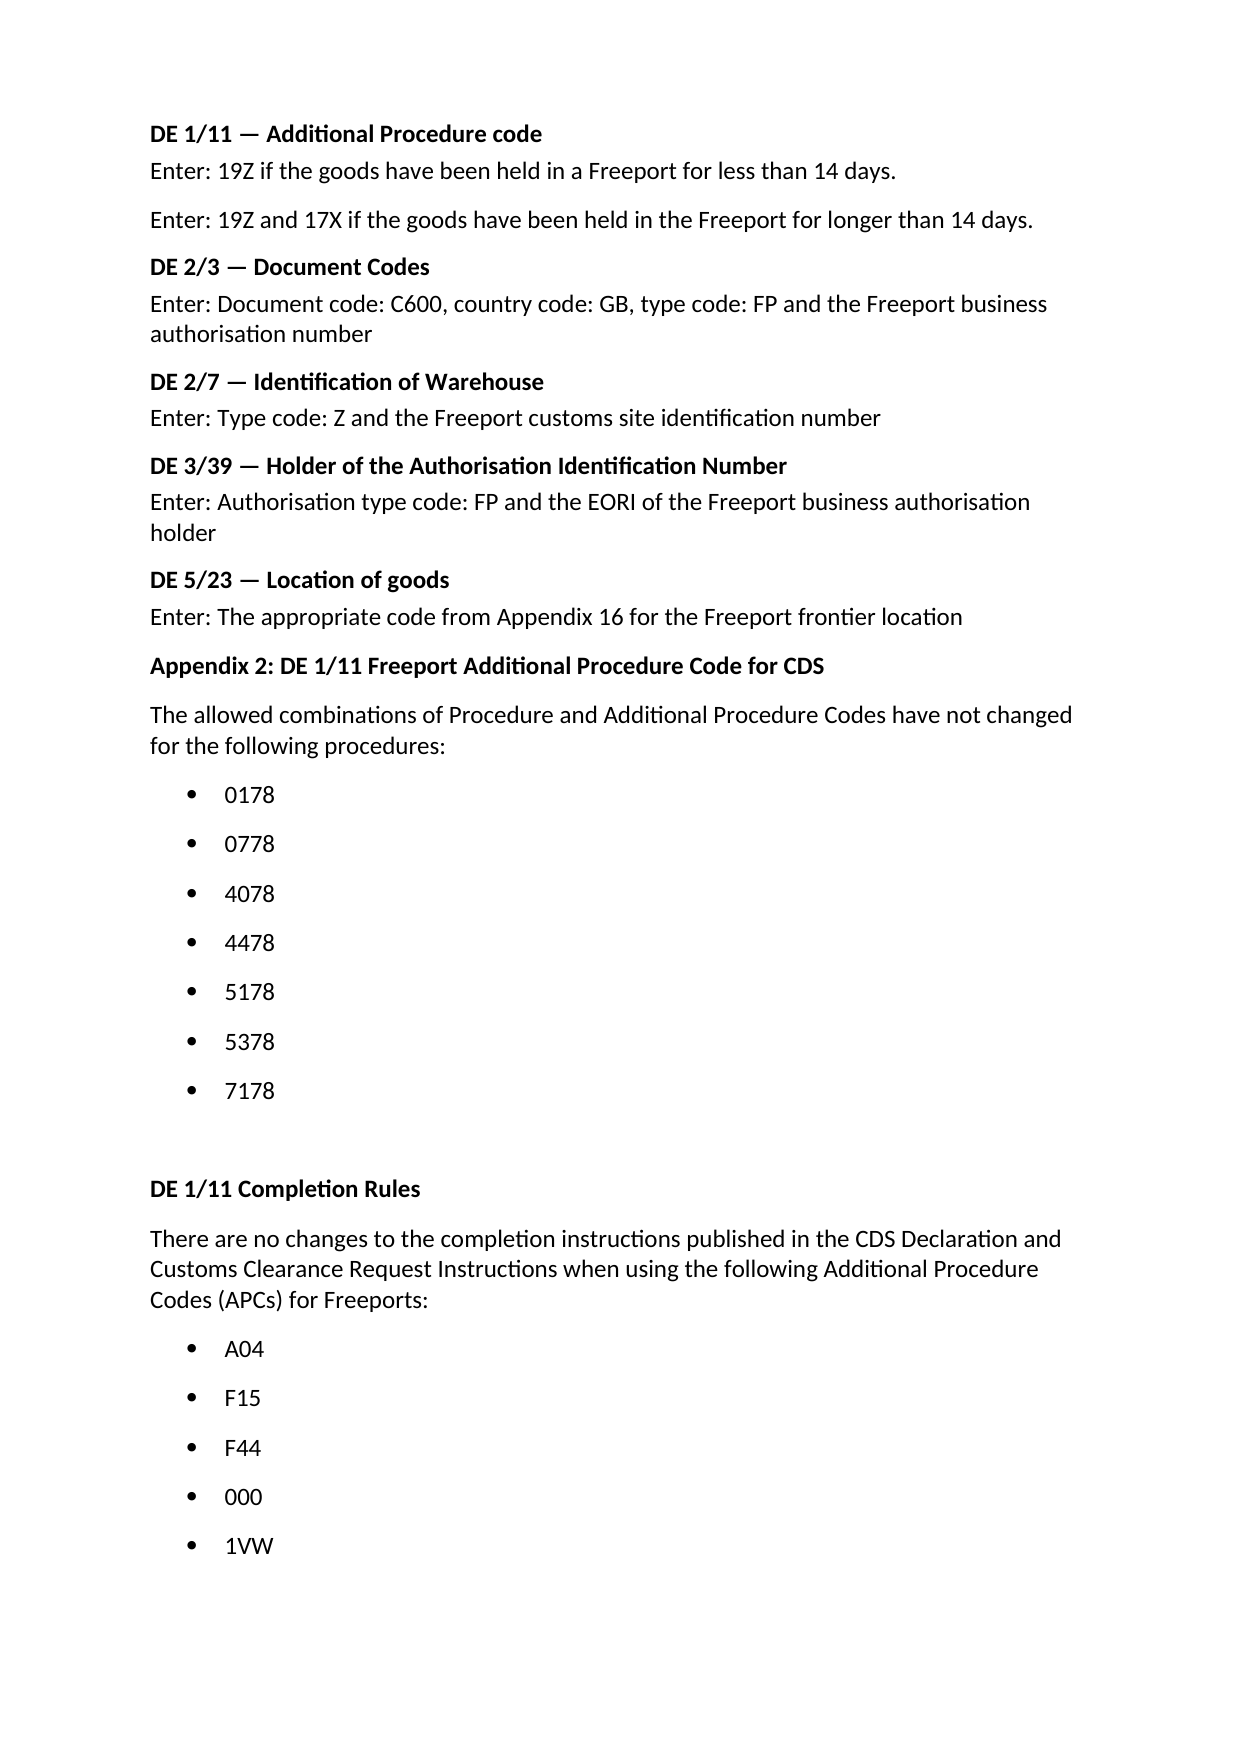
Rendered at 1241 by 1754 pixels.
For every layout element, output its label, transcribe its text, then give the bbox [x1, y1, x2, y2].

list 0778 [187, 829, 1090, 859]
text There are no changes to the completion instructions published in the CDS Declaration and Customs Clearance Request Instructions when using the following Additional Procedure Codes (APCs) for Freeports: [150, 1223, 1090, 1314]
list 5178 [187, 976, 1090, 1007]
list F15 [187, 1382, 1090, 1413]
list 7178 [187, 1075, 1090, 1106]
list 0178 [187, 779, 1090, 810]
subtitle DE 3/39 — Holder of the Authorisation Identification Number [150, 450, 1090, 480]
subtitle Appendix 2: DE 1/11 Freeport Additional Procedure Code for CDS [150, 650, 1090, 681]
text Enter: 19Z if the goods have been held in a Freeport for less than 14 days. [150, 155, 1090, 185]
text Enter: The appropriate code from Appendix 16 for the Freeport frontier location [150, 601, 1090, 632]
text Enter: 19Z and 17X if the goods have been held in the Freeport for longer than 14 days. [150, 204, 1090, 235]
list 5378 [187, 1026, 1090, 1056]
list 4078 [187, 878, 1090, 908]
text The allowed combinations of Procedure and Additional Procedure Codes have not changed for the following procedures: [150, 699, 1090, 761]
subtitle DE 2/3 — Document Codes [150, 251, 1090, 282]
list F44 [187, 1432, 1090, 1462]
list 4478 [187, 927, 1090, 958]
subtitle DE 1/11 Completion Rules [150, 1173, 1090, 1204]
text Enter: Document code: C600, country code: GB, type code: FP and the Freeport business authorisation number [150, 288, 1090, 349]
subtitle DE 5/23 — Location of goods [150, 564, 1090, 595]
list A04 [187, 1333, 1090, 1364]
list 1VW [187, 1530, 1090, 1561]
subtitle DE 1/11 — Additional Procedure code [150, 118, 1090, 149]
list 000 [187, 1481, 1090, 1511]
subtitle DE 2/7 — Identification of Warehouse [150, 366, 1090, 396]
text Enter: Authorisation type code: FP and the EORI of the Freeport business authorisation holder [150, 487, 1090, 548]
text Enter: Type code: Z and the Freeport customs site identification number [150, 403, 1090, 433]
